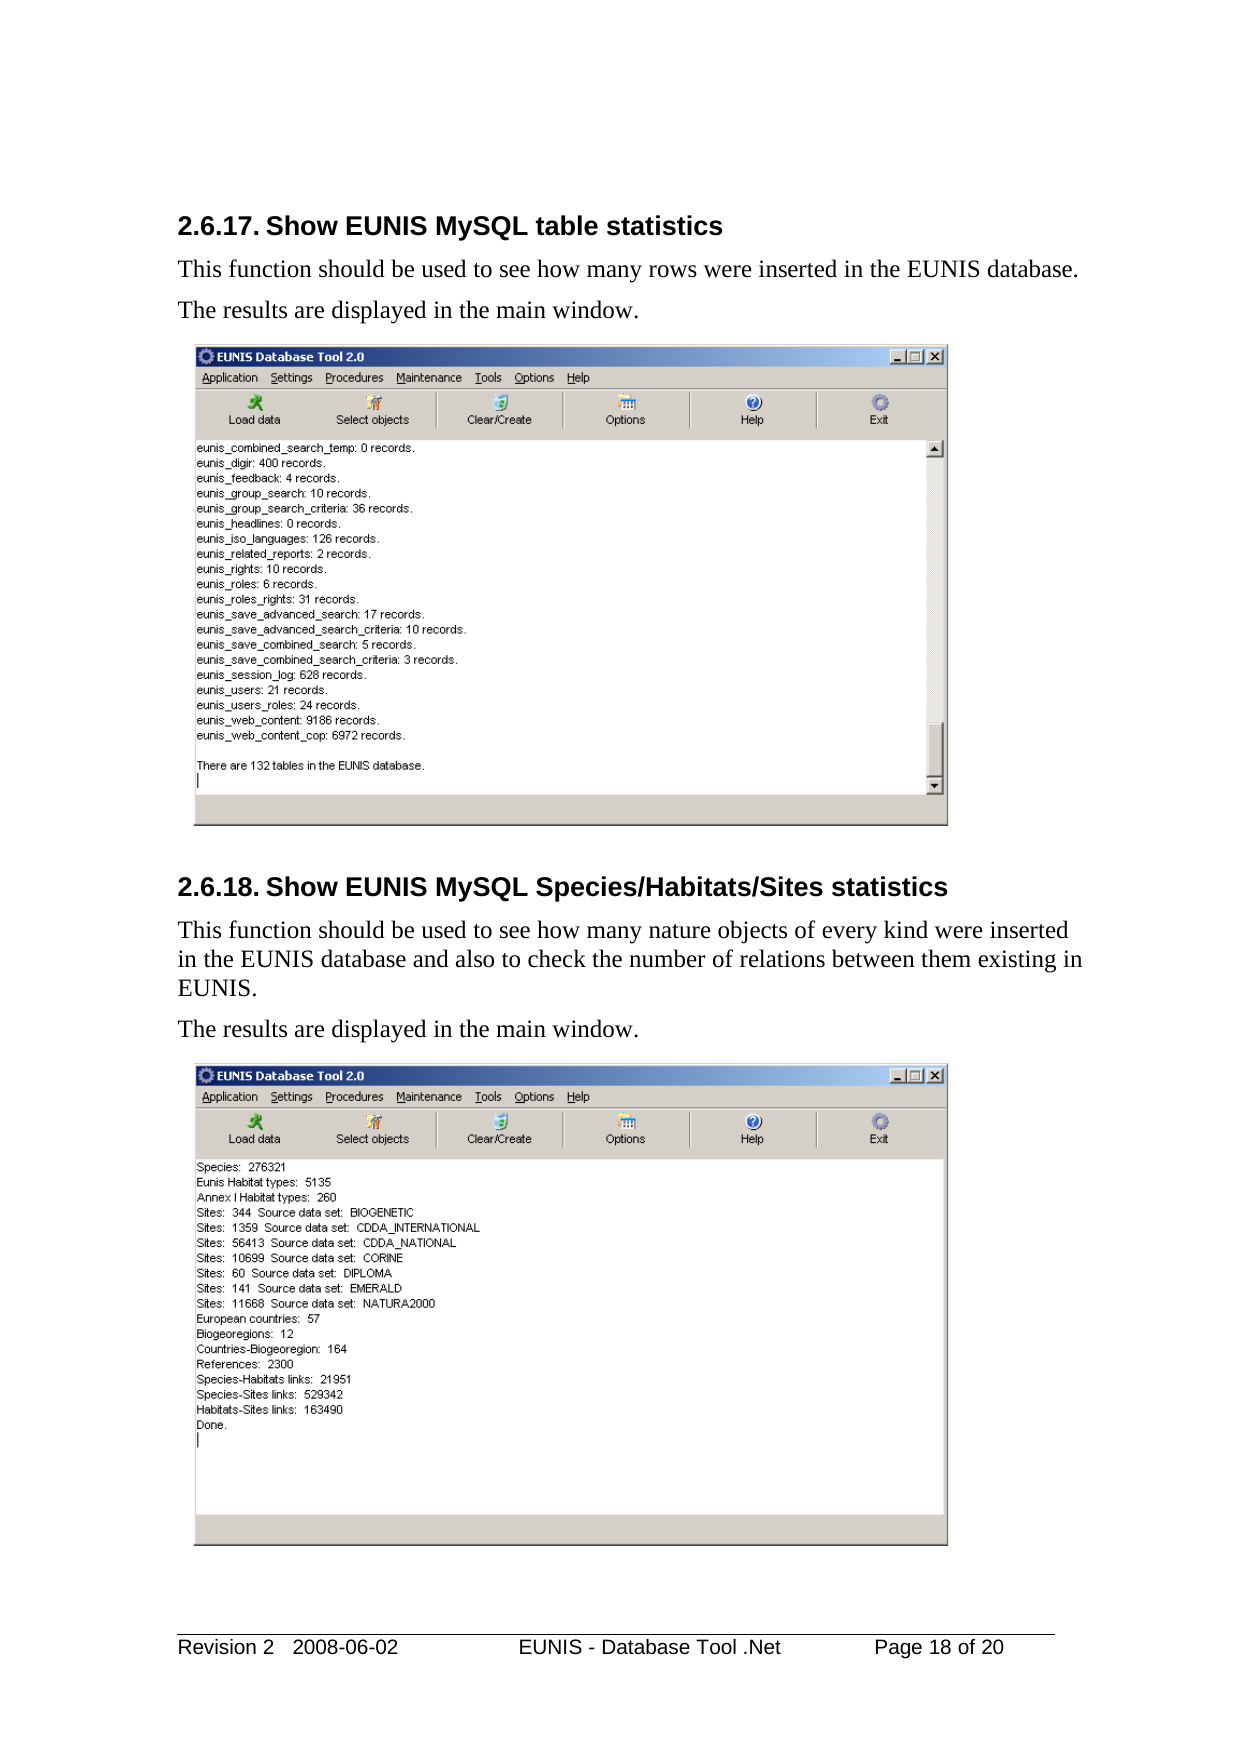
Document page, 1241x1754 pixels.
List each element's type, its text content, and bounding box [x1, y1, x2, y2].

text This function should be used to see how many nature objects of every kind were inserted in the EUNIS database and also to check the number of relations between them existing in EUNIS. [177, 915, 1092, 1002]
picture [193, 1063, 949, 1546]
subtitle Show EUNIS MySQL table statistics [177, 210, 1092, 241]
picture [193, 344, 949, 826]
text This function should be used to see how many rows were inserted in the EUNIS database. [177, 254, 1092, 283]
subtitle Show EUNIS MySQL Species/Habitats/Sites statistics [177, 871, 1092, 902]
text The results are displayed in the main window. [177, 1014, 1092, 1043]
text The results are displayed in the main window. [177, 294, 1092, 324]
